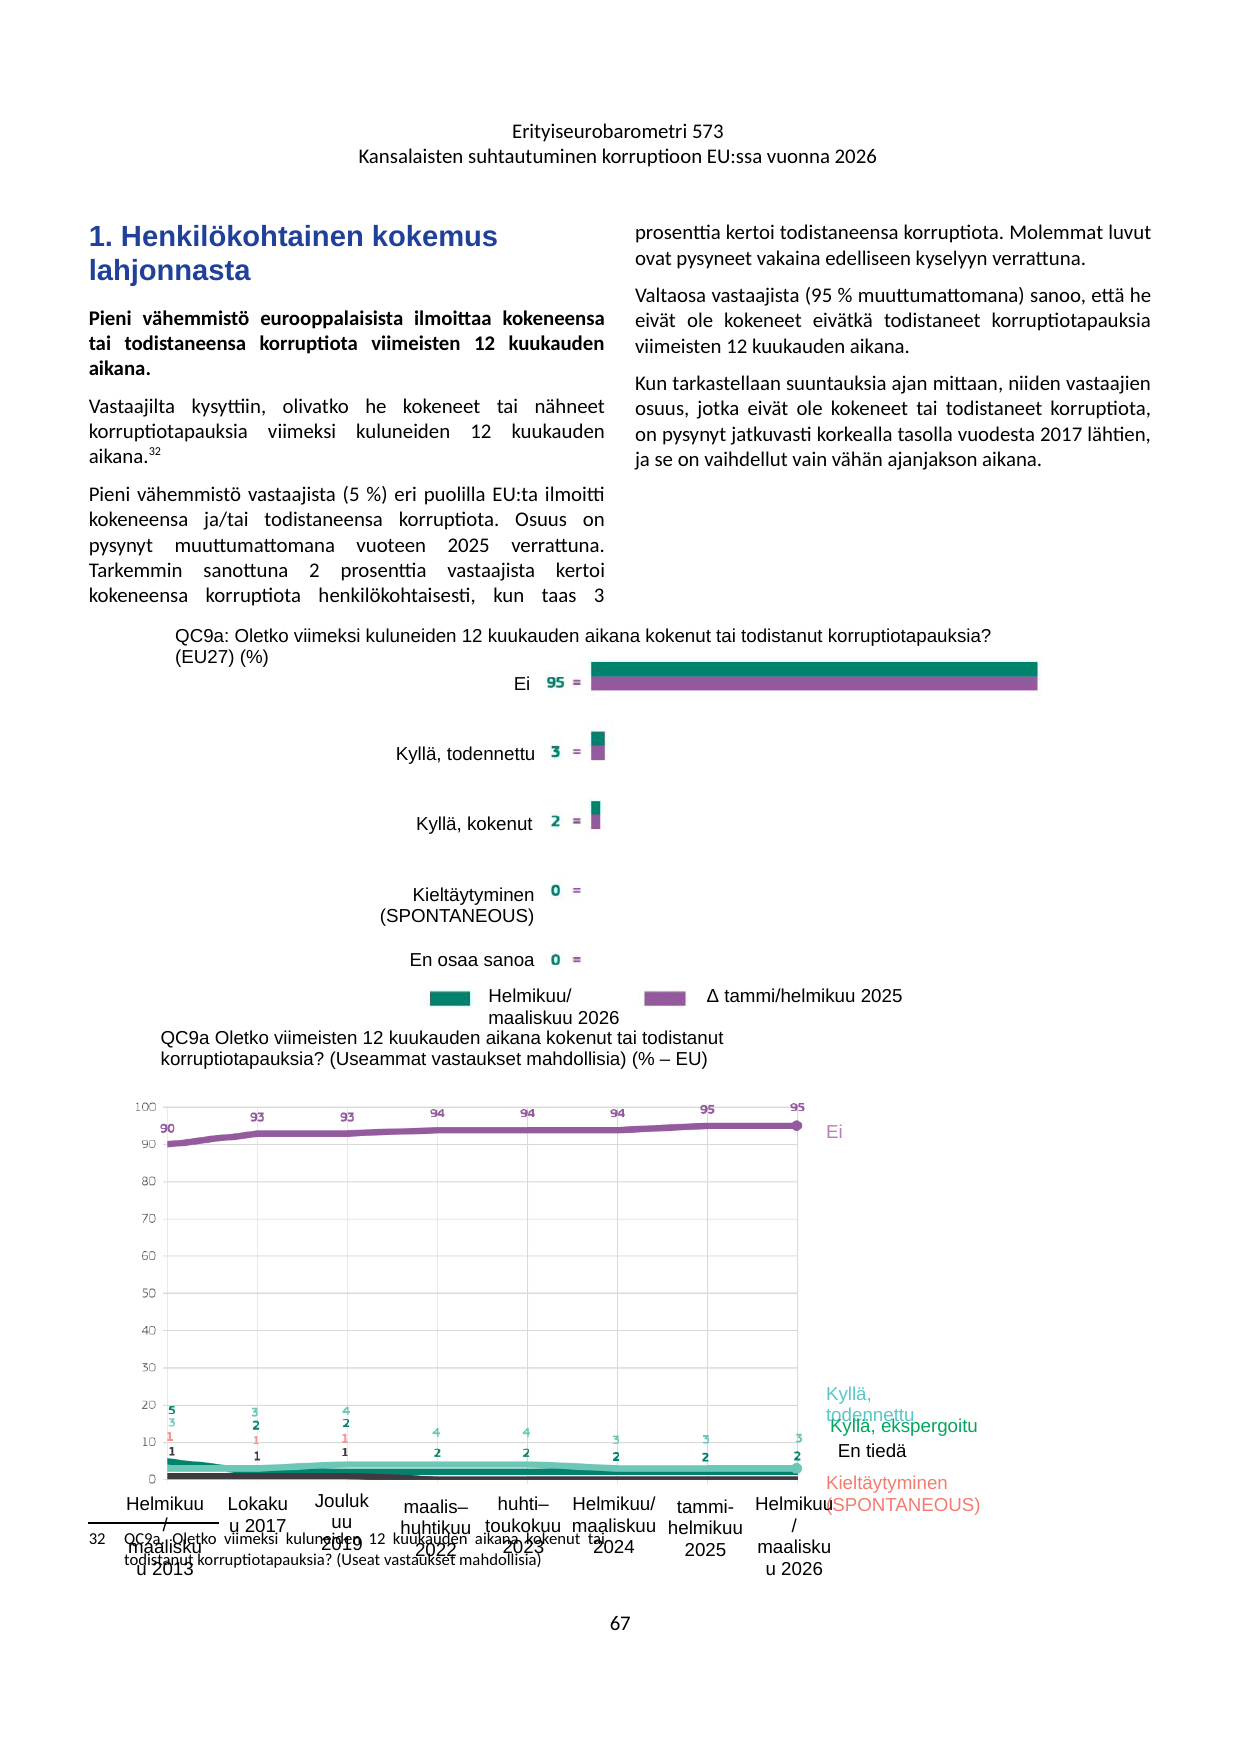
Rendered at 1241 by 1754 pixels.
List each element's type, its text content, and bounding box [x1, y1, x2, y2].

text Vastaajilta kysyttiin, olivatko he kokeneet tai nähneet korruptiotapauksia viimeksi kuluneiden 12 kuukauden aikana. [88, 393, 605, 469]
text Kun tarkastellaan suuntauksia ajan mittaan, niiden vastaajien osuus, jotka eivät ole kokeneet tai todistaneet korruptiota, on pysynyt jatkuvasti korkealla tasolla vuodesta 2017 lähtien, ja se on vaihdellut vain vähän ajanjakson aikana. [635, 370, 1152, 472]
picture [544, 650, 1041, 968]
text prosenttia kertoi todistaneensa korruptiota. Molemmat luvut ovat pysyneet vakaina edelliseen kyselyyn verrattuna. [635, 219, 1152, 270]
text Pieni vähemmistö vastaajista (5 %) eri puolilla EU:ta ilmoitti kokeneensa ja/tai todistaneensa korruptiota. Osuus on pysynyt muuttumattomana vuoteen 2025 verrattuna. Tarkemmin sanottuna 2 prosenttia vastaajista kertoi kokeneensa korruptiota henkilökohtaisesti, kun taas 3 [88, 481, 605, 608]
text QC9a. Oletko viimeksi kuluneiden 12 kuukauden aikana kokenut tai todistanut korruptiotapauksia? (Useat vastaukset mahdollisia) [88, 1529, 605, 1569]
picture [422, 982, 692, 1014]
text Pieni vähemmistö eurooppalaisista ilmoittaa kokeneensa tai todistaneensa korruptiota viimeisten 12 kuukauden aikana. [88, 305, 605, 381]
picture [119, 1098, 805, 1486]
text Valtaosa vastaajista (95 % muuttumattomana) sanoo, että he eivät ole kokeneet eivätkä todistaneet korruptiotapauksia viimeisten 12 kuukauden aikana. [635, 282, 1152, 358]
subtitle 1. Henkilökohtainen kokemus lahjonnasta [88, 219, 605, 286]
